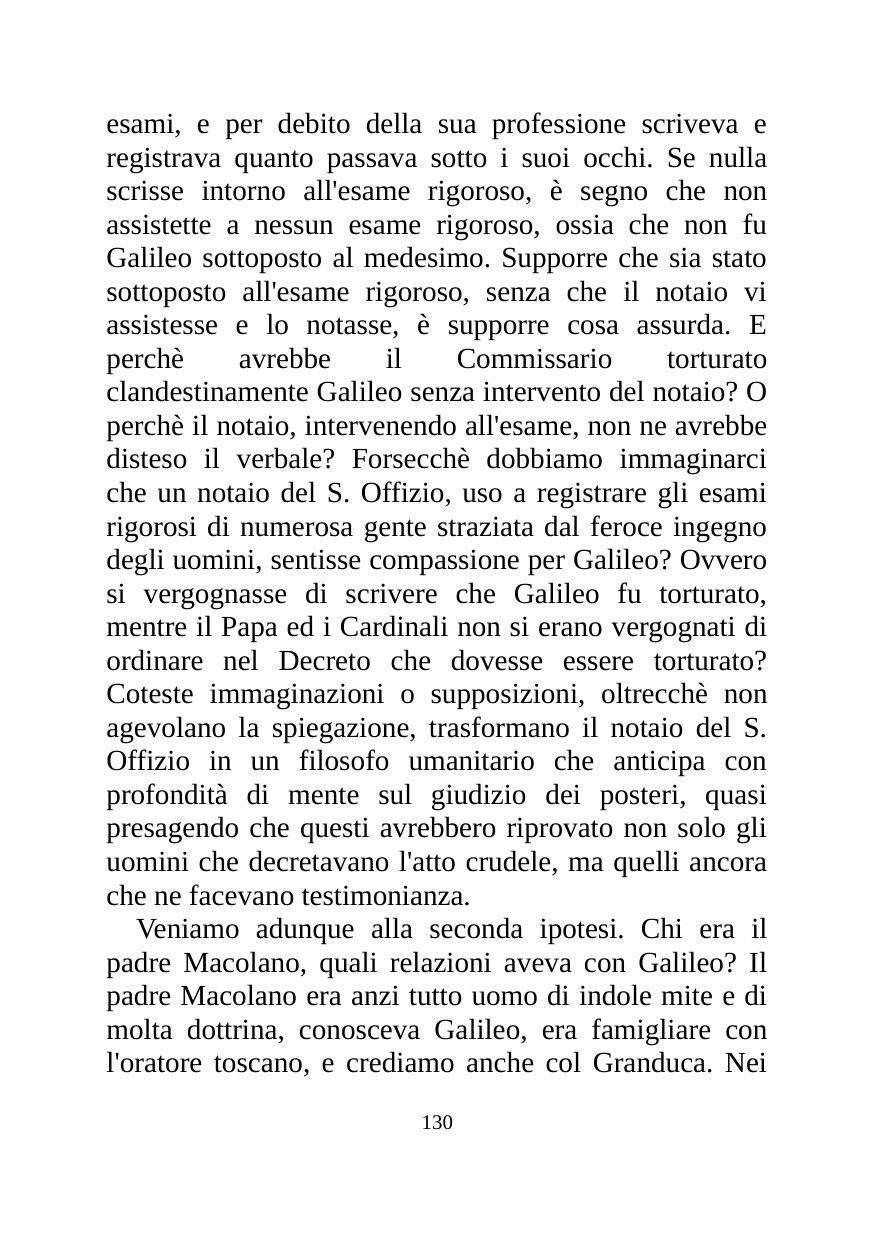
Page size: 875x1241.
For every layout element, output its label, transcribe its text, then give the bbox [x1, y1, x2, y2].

text esami, e per debito della sua professione scriveva e registrava quanto passava sotto i suoi occhi. Se nulla scrisse intorno all'esame rigoroso, è segno che non assistette a nessun esame rigoroso, ossia che non fu Galileo sottoposto al medesimo. Supporre che sia stato sottoposto all'esame rigoroso, senza che il notaio vi assistesse e lo notasse, è supporre cosa assurda. E perchè avrebbe il Commissario torturato clandestinamente Galileo senza intervento del notaio? O perchè il notaio, intervenendo all'esame, non ne avrebbe disteso il verbale? Forsecchè dobbiamo immaginarci che un notaio del S. Offizio, uso a registrare gli esami rigorosi di numerosa gente straziata dal feroce ingegno degli uomini, sentisse compassione per Galileo? Ovvero si vergognasse di scrivere che Galileo fu torturato, mentre il Papa ed i Cardinali non si erano vergognati di ordinare nel Decreto che dovesse essere torturato? Coteste immaginazioni o supposizioni, oltrecchè non agevolano la spiegazione, trasformano il notaio del S. Offizio in un filosofo umanitario che anticipa con profondità di mente sul giudizio dei posteri, quasi presagendo che questi avrebbero riprovato non solo gli uomini che decretavano l'atto crudele, ma quelli ancora che ne facevano testimonianza. [106, 106, 768, 911]
text Veniamo adunque alla seconda ipotesi. Chi era il padre Macolano, quali relazioni aveva con Galileo? Il padre Macolano era anzi tutto uomo di indole mite e di molta dottrina, conosceva Galileo, era famigliare con l'oratore toscano, e crediamo anche col Granduca. Nei [106, 911, 768, 1079]
